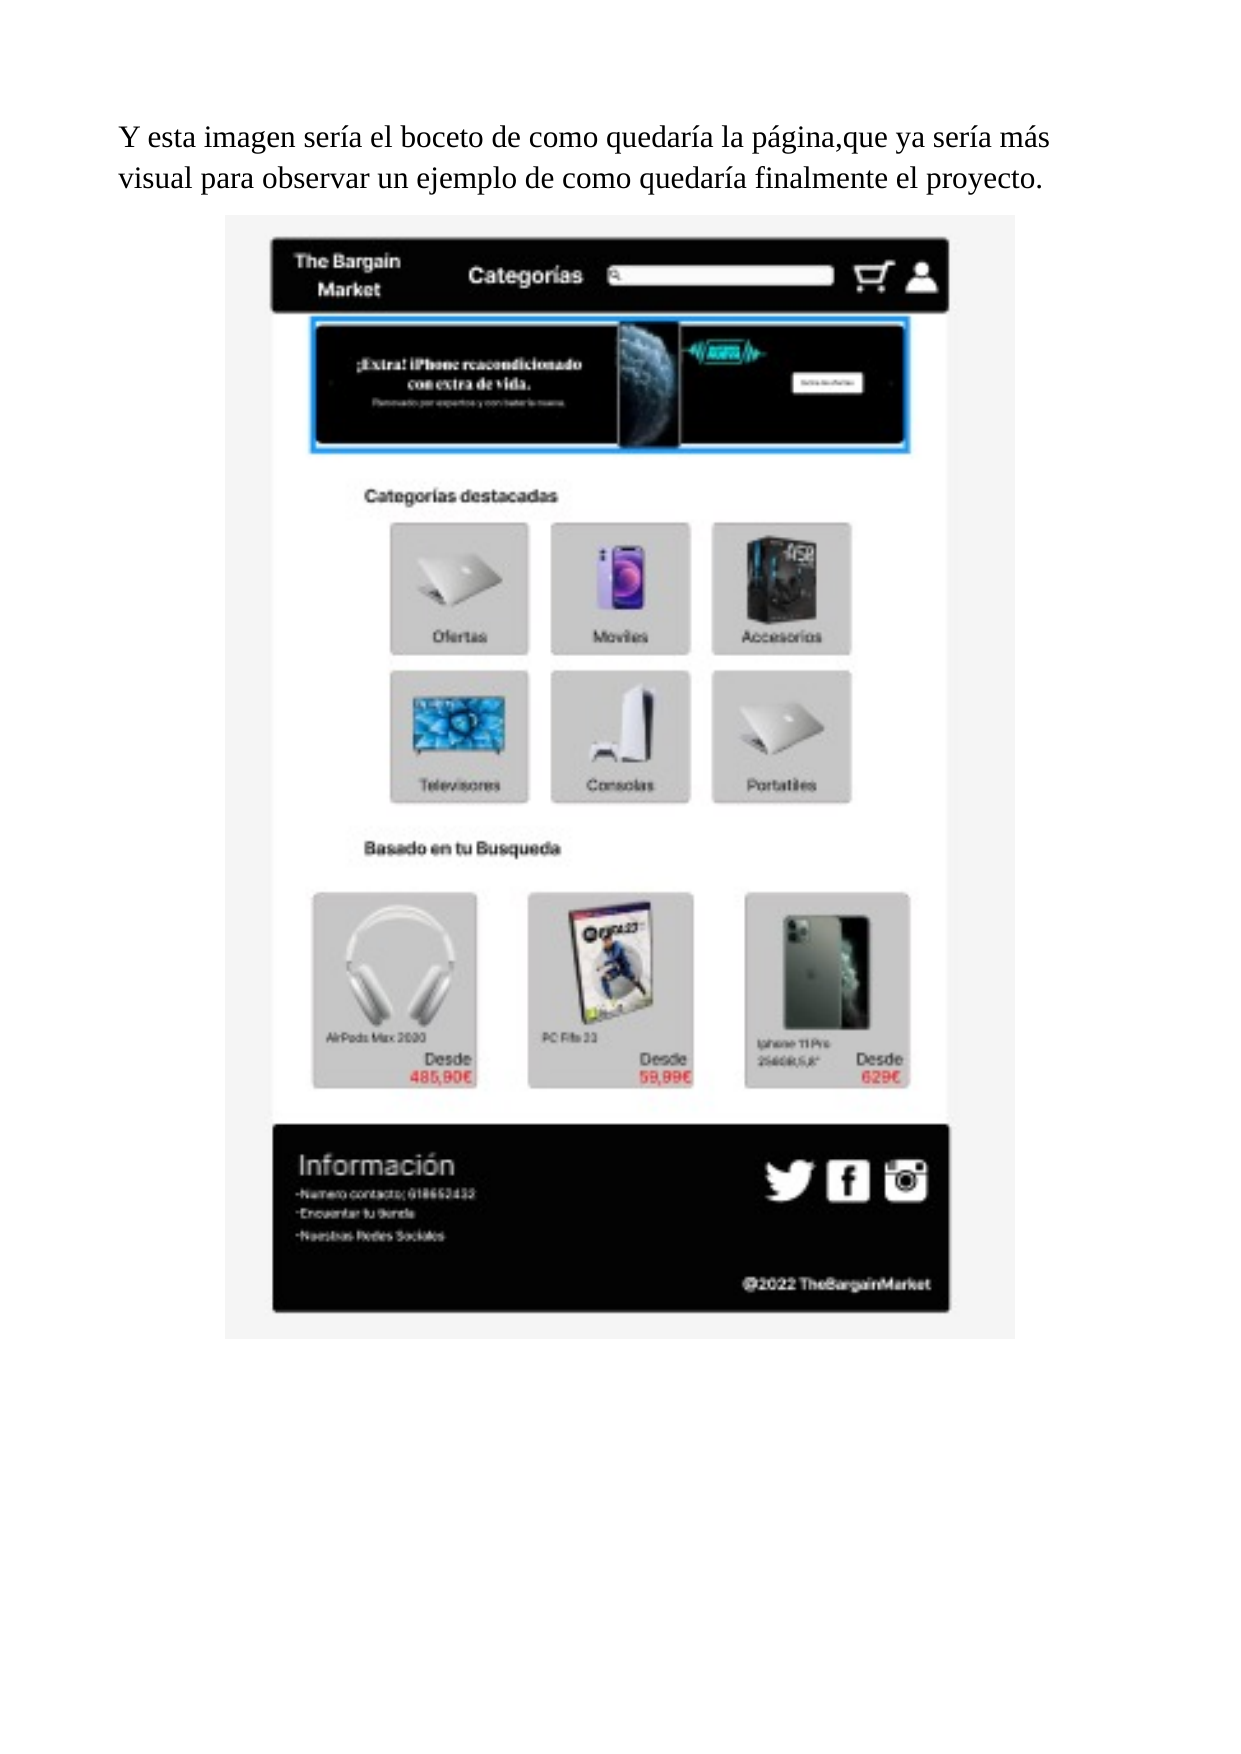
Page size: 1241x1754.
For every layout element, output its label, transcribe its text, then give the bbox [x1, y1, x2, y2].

picture [225, 215, 1015, 1339]
text Y esta imagen sería el boceto de como quedaría la página,que ya sería más visual para observar un ejemplo de como quedaría finalmente el proyecto. [118, 118, 1122, 195]
